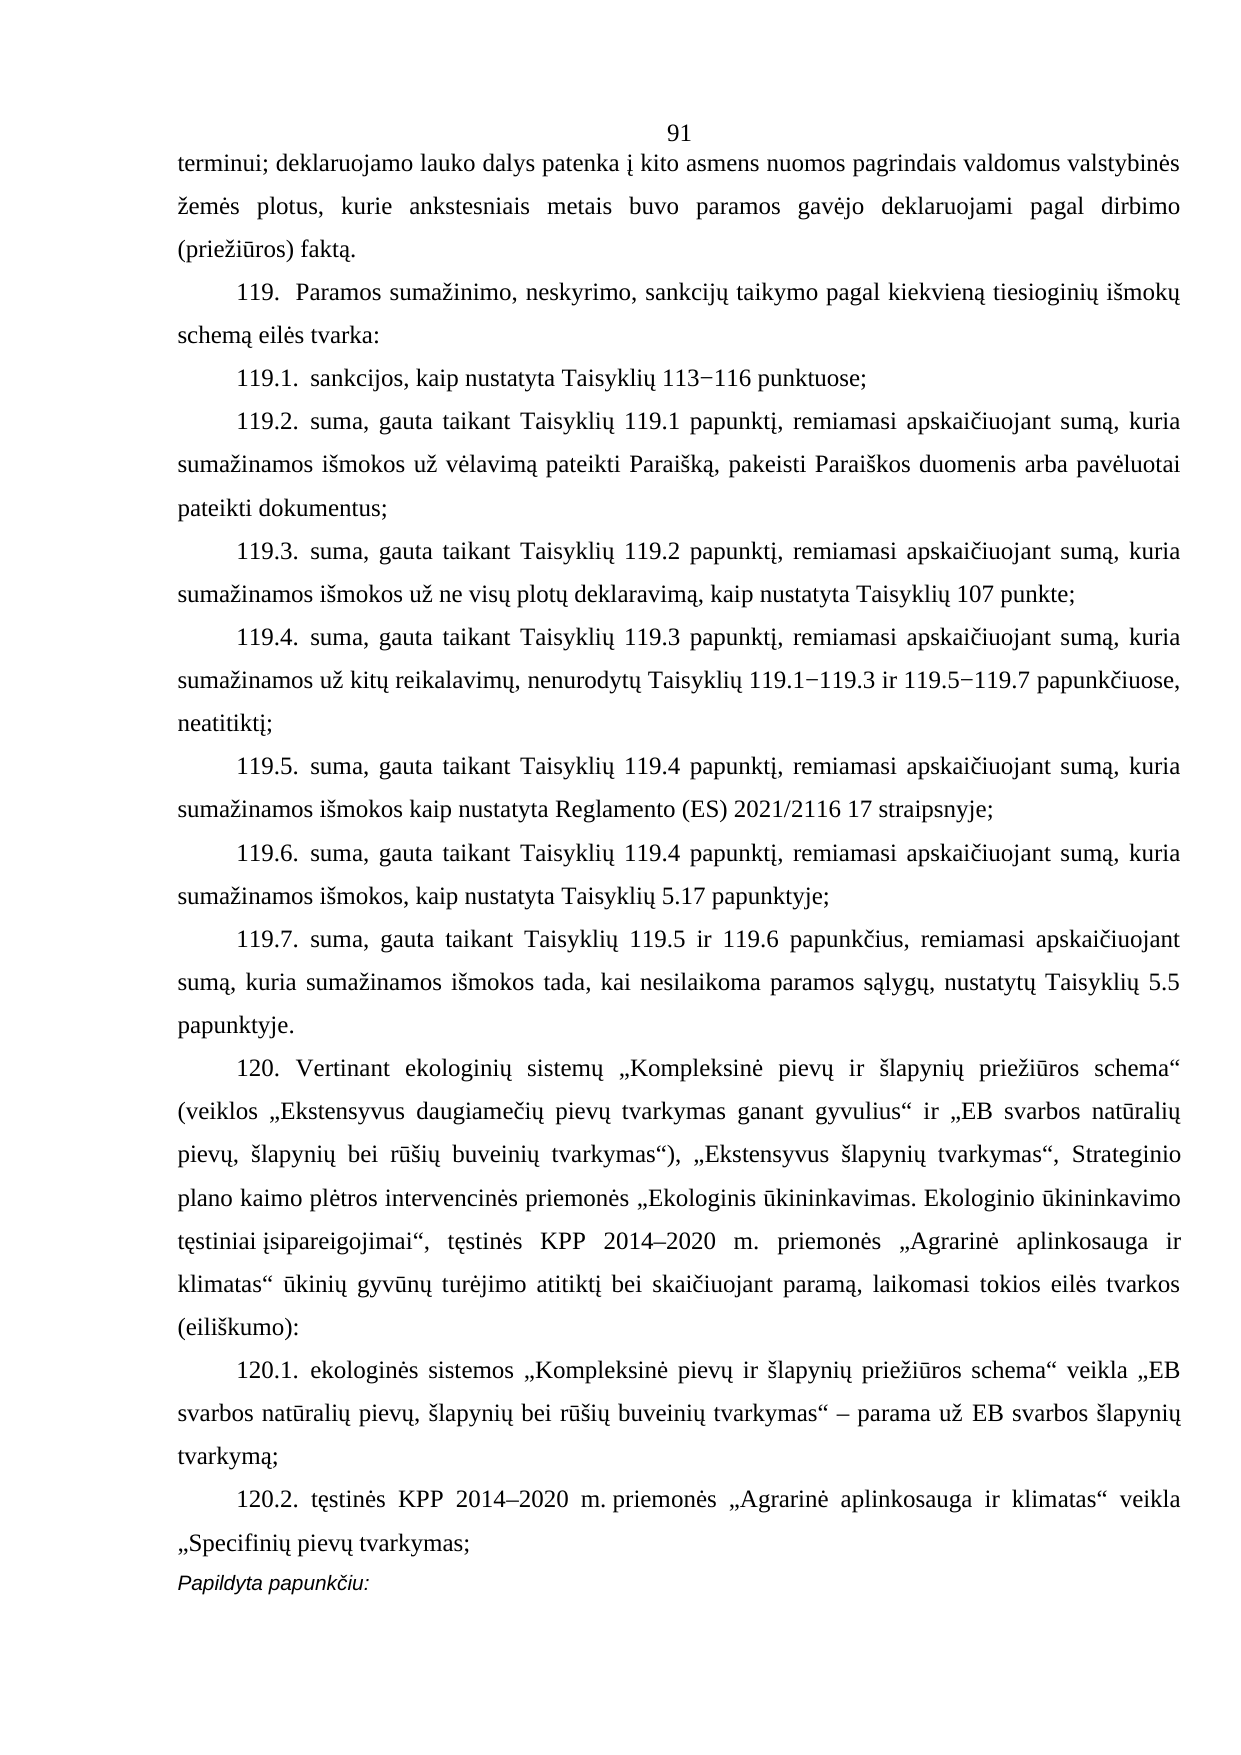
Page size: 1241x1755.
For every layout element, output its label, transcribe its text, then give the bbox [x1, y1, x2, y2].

text 119.3. suma, gauta taikant Taisyklių 119.2 papunktį, remiamasi apskaičiuojant sumą, kuria sumažinamos išmokos už ne visų plotų deklaravimą, kaip nustatyta Taisyklių 107 punkte; [177, 536, 1181, 608]
text terminui; deklaruojamo lauko dalys patenka į kito asmens nuomos pagrindais valdomus valstybinės žemės plotus, kurie ankstesniais metais buvo paramos gavėjo deklaruojami pagal dirbimo (priežiūros) faktą. [177, 148, 1181, 263]
text 119.2. suma, gauta taikant Taisyklių 119.1 papunktį, remiamasi apskaičiuojant sumą, kuria sumažinamos išmokos už vėlavimą pateikti Paraišką, pakeisti Paraiškos duomenis arba pavėluotai pateikti dokumentus; [177, 406, 1181, 521]
text Papildyta papunkčiu: [177, 1571, 1181, 1595]
text 120.1. ekologinės sistemos „Kompleksinė pievų ir šlapynių priežiūros schema“ veikla „EB svarbos natūralių pievų, šlapynių bei rūšių buveinių tvarkymas“ – parama už EB svarbos šlapynių tvarkymą; [177, 1355, 1181, 1470]
text 120.2. tęstinės KPP 2014–2020 m. priemonės „Agrarinė aplinkosauga ir klimatas“ veikla „Specifinių pievų tvarkymas; [177, 1484, 1181, 1556]
text 119. Paramos sumažinimo, neskyrimo, sankcijų taikymo pagal kiekvieną tiesioginių išmokų schemą eilės tvarka: [177, 277, 1181, 349]
text 119.4. suma, gauta taikant Taisyklių 119.3 papunktį, remiamasi apskaičiuojant sumą, kuria sumažinamos už kitų reikalavimų, nenurodytų Taisyklių 119.1−119.3 ir 119.5−119.7 papunkčiuose, neatitiktį; [177, 622, 1181, 737]
text 119.6. suma, gauta taikant Taisyklių 119.4 papunktį, remiamasi apskaičiuojant sumą, kuria sumažinamos išmokos, kaip nustatyta Taisyklių 5.17 papunktyje; [177, 838, 1181, 909]
text 119.5. suma, gauta taikant Taisyklių 119.4 papunktį, remiamasi apskaičiuojant sumą, kuria sumažinamos išmokos kaip nustatyta Reglamento (ES) 2021/2116 17 straipsnyje; [177, 751, 1181, 823]
text 119.1. sankcijos, kaip nustatyta Taisyklių 113−116 punktuose; [177, 363, 1181, 392]
text 119.7. suma, gauta taikant Taisyklių 119.5 ir 119.6 papunkčius, remiamasi apskaičiuojant sumą, kuria sumažinamos išmokos tada, kai nesilaikoma paramos sąlygų, nustatytų Taisyklių 5.5 papunktyje. [177, 924, 1181, 1039]
text 120. Vertinant ekologinių sistemų „Kompleksinė pievų ir šlapynių priežiūros schema“ (veiklos „Ekstensyvus daugiamečių pievų tvarkymas ganant gyvulius“ ir „EB svarbos natūralių pievų, šlapynių bei rūšių buveinių tvarkymas“), „Ekstensyvus šlapynių tvarkymas“, Strateginio plano kaimo plėtros intervencinės priemonės „Ekologinis ūkininkavimas. Ekologinio ūkininkavimo tęstiniai įsipareigojimai“, tęstinės KPP 2014–2020 m. priemonės „Agrarinė aplinkosauga ir klimatas“ ūkinių gyvūnų turėjimo atitiktį bei skaičiuojant paramą, laikomasi tokios eilės tvarkos (eiliškumo): [177, 1053, 1181, 1341]
